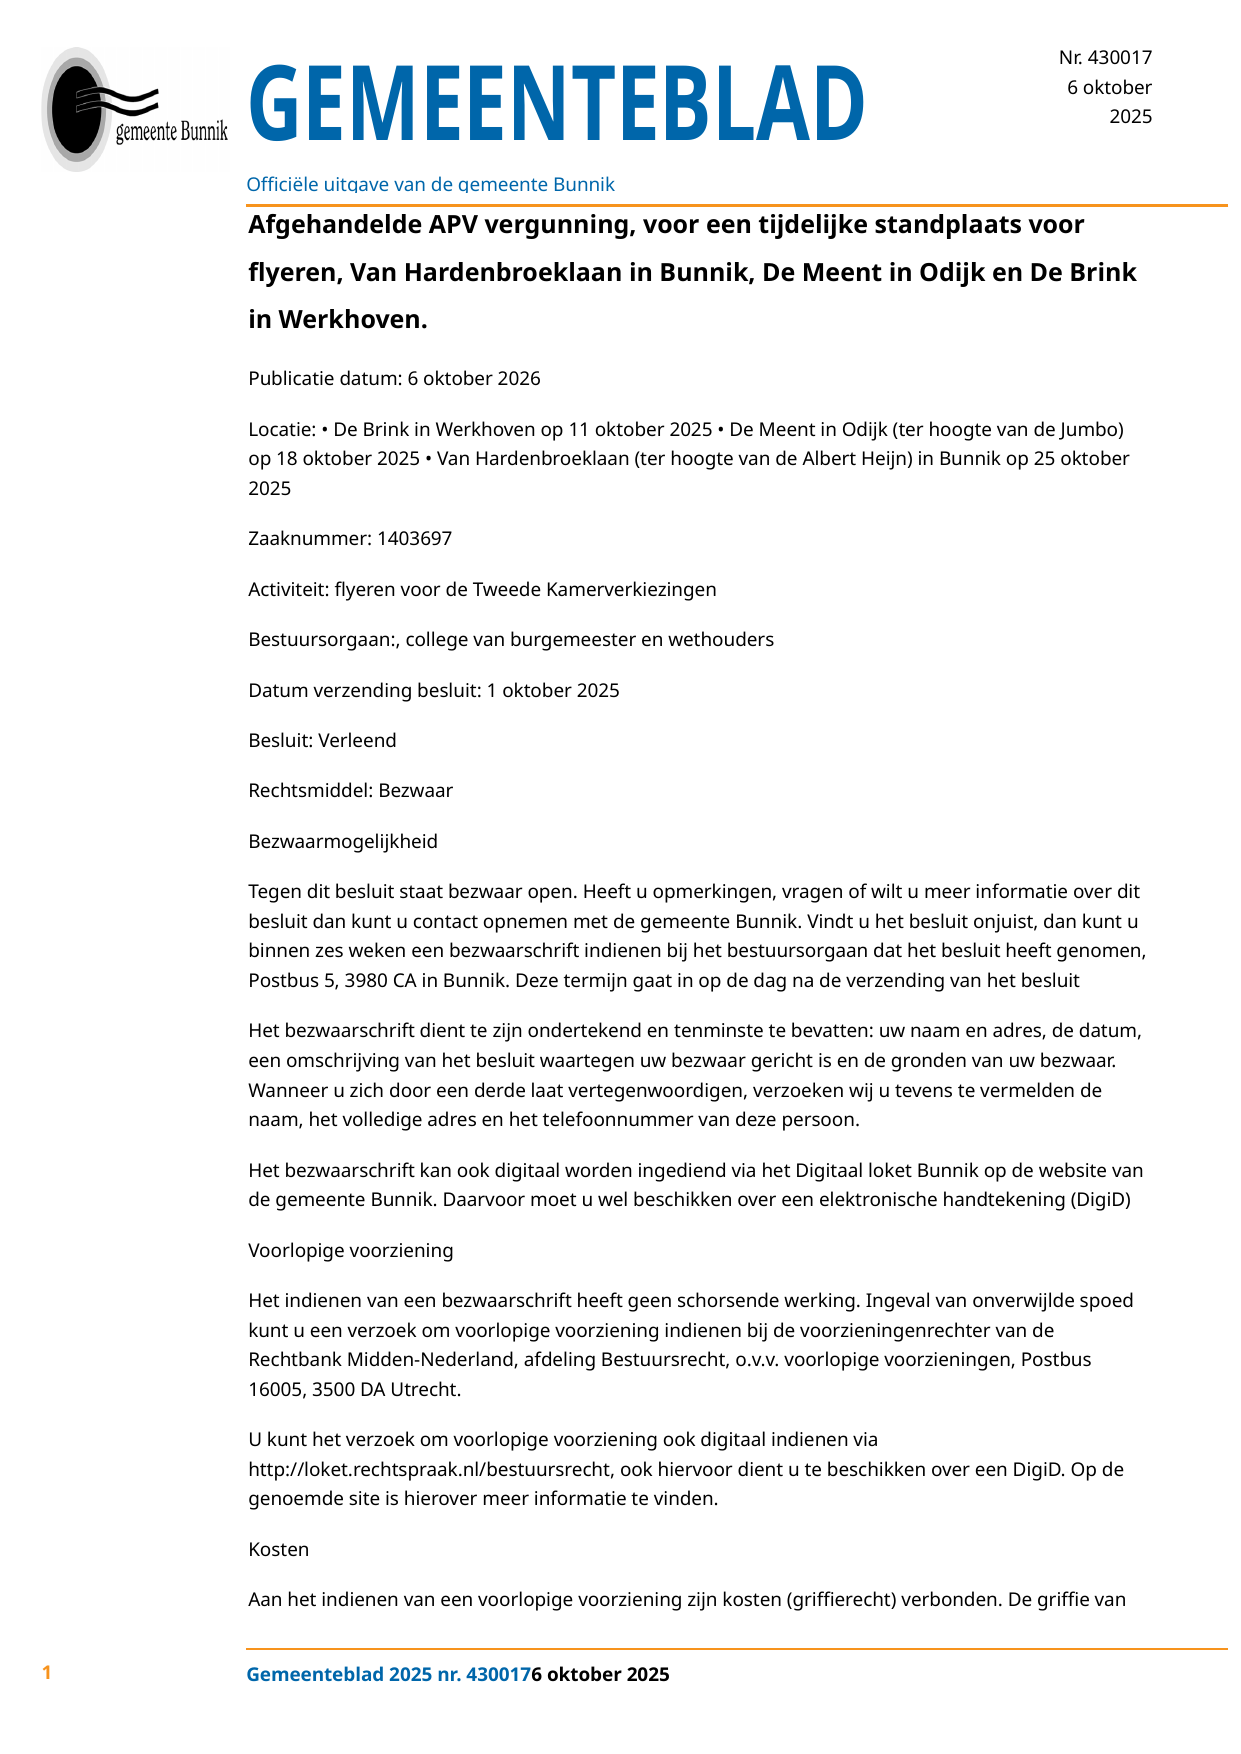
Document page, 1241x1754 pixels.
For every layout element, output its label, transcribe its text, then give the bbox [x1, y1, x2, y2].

text U kunt het verzoek om voorlopige voorziening ook digitaal indienen via http://loket.rechtspraak.nl/bestuursrecht, ook hiervoor dient u te beschikken over een DigiD. Op de genoemde site is hierover meer informatie te vinden. [248, 1426, 1152, 1511]
text Bezwaarmogelijkheid [248, 828, 1152, 854]
text Datum verzending besluit: 1 oktober 2025 [248, 677, 1152, 702]
text Activiteit: flyeren voor de Tweede Kamerverkiezingen [248, 576, 1152, 602]
text Tegen dit besluit staat bezwaar open. Heeft u opmerkingen, vragen of wilt u meer informatie over dit besluit dan kunt u contact opnemen met de gemeente Bunnik. Vindt u het besluit onjuist, dan kunt u binnen zes weken een bezwaarschrift indienen bij het bestuursorgaan dat het besluit heeft genomen, Postbus 5, 3980 CA in Bunnik. Deze termijn gaat in op de dag na de verzending van het besluit [248, 878, 1152, 993]
text Publicatie datum: 6 oktober 2026 [248, 366, 1152, 391]
text Afgehandelde APV vergunning, voor een tijdelijke standplaats voor flyeren, Van Hardenbroeklaan in Bunnik, De Meent in Odijk en De Brink in Werkhoven. [248, 207, 1152, 336]
picture [41, 47, 231, 172]
text Zaaknummer: 1403697 [248, 526, 1152, 551]
text Locatie: • De Brink in Werkhoven op 11 oktober 2025 • De Meent in Odijk (ter hoogte van de Jumbo) op 18 oktober 2025 • Van Hardenbroeklaan (ter hoogte van de Albert Heijn) in Bunnik op 25 oktober 2025 [248, 416, 1152, 501]
text Voorlopige voorziening [248, 1237, 1152, 1262]
text Rechtsmiddel: Bezwaar [248, 778, 1152, 803]
text Het indienen van een bezwaarschrift heeft geen schorsende werking. Ingeval van onverwijlde spoed kunt u een verzoek om voorlopige voorziening indienen bij de voorzieningenrechter van de Rechtbank Midden-Nederland, afdeling Bestuursrecht, o.v.v. voorlopige voorzieningen, Postbus 16005, 3500 DA Utrecht. [248, 1287, 1152, 1402]
text Het bezwaarschrift kan ook digitaal worden ingediend via het Digitaal loket Bunnik op de website van de gemeente Bunnik. Daarvoor moet u wel beschikken over een elektronische handtekening (DigiD) [248, 1157, 1152, 1212]
text Besluit: Verleend [248, 727, 1152, 753]
text Bestuursorgaan:, college van burgemeester en wethouders [248, 626, 1152, 652]
text Aan het indienen van een voorlopige voorziening zijn kosten (griffierecht) verbonden. De griffie van [248, 1586, 1152, 1612]
text Kosten [248, 1536, 1152, 1562]
text Het bezwaarschrift dient te zijn ondertekend en tenminste te bevatten: uw naam en adres, de datum, een omschrijving van het besluit waartegen uw bezwaar gericht is en de gronden van uw bezwaar. Wanneer u zich door een derde laat vertegenwoordigen, verzoeken wij u tevens te vermelden de naam, het volledige adres en het telefoonnummer van deze persoon. [248, 1018, 1152, 1132]
